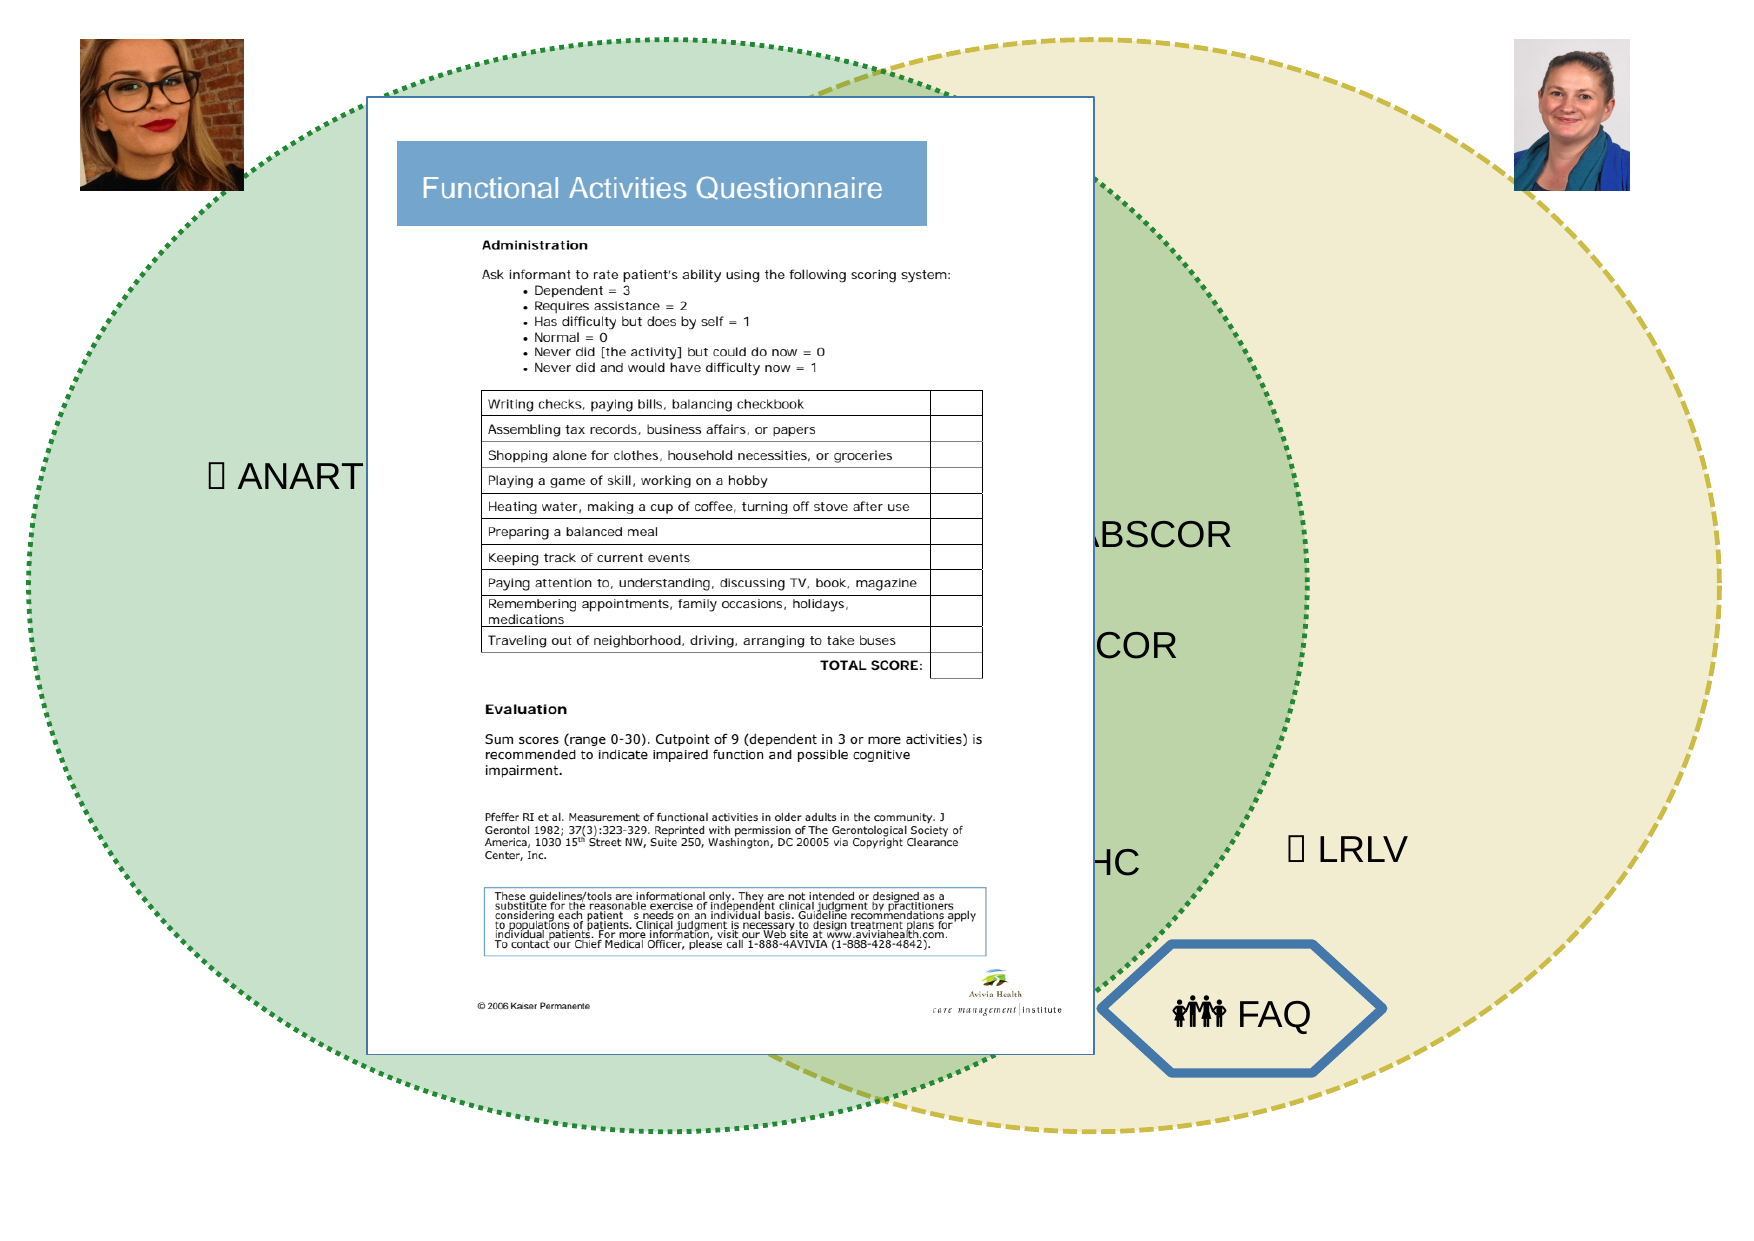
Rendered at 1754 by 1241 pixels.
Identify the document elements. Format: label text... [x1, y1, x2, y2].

picture [80, 39, 244, 191]
picture [377, 118, 1084, 1033]
text_box 🧠 LRLV [1270, 815, 1453, 881]
text_box 👪 FAQ [1161, 970, 1323, 1047]
text_box 🧠 LRHHC [1094, 827, 1185, 893]
picture [1514, 39, 1630, 191]
text_box ⏰ TRAASCOR [1094, 611, 1209, 677]
text_box ⏰ ANARTERR [190, 441, 367, 507]
text_box [28, 39, 1720, 1132]
text_box 🧬 Apoe4 [424, 1055, 624, 1065]
text_box ⏰ TRABSCOR [1094, 499, 1264, 565]
text_box ⏰ RAVLT [1094, 375, 1101, 441]
